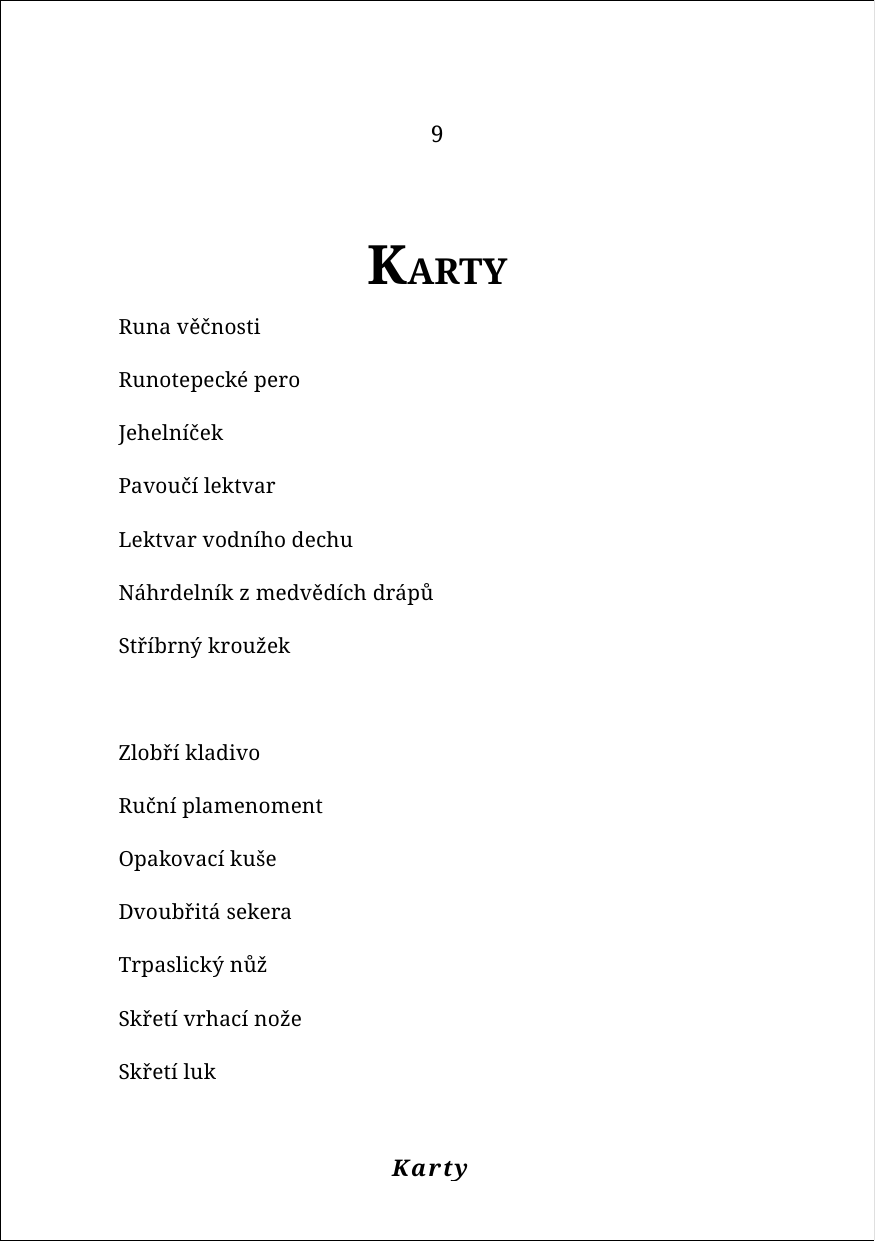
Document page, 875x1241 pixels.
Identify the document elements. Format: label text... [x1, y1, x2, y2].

text Runa věčnosti [118, 312, 756, 340]
text Ruční plamenoment [118, 791, 756, 819]
text Stříbrný kroužek [118, 631, 756, 659]
text Pavoučí lektvar [118, 471, 756, 500]
text Jehelníček [118, 418, 756, 447]
text Náhrdelník z medvědích drápů [118, 578, 756, 606]
text Lektvar vodního dechu [118, 525, 756, 553]
text Skřetí vrhací nože [118, 1004, 756, 1032]
subtitle Karty [118, 226, 756, 300]
text Trpaslický nůž [118, 951, 756, 979]
text Skřetí luk [118, 1057, 756, 1085]
text Zlobří kladivo [118, 738, 756, 766]
text Opakovací kuše [118, 844, 756, 872]
text Runotepecké pero [118, 365, 756, 393]
text Dvoubřitá sekera [118, 897, 756, 926]
